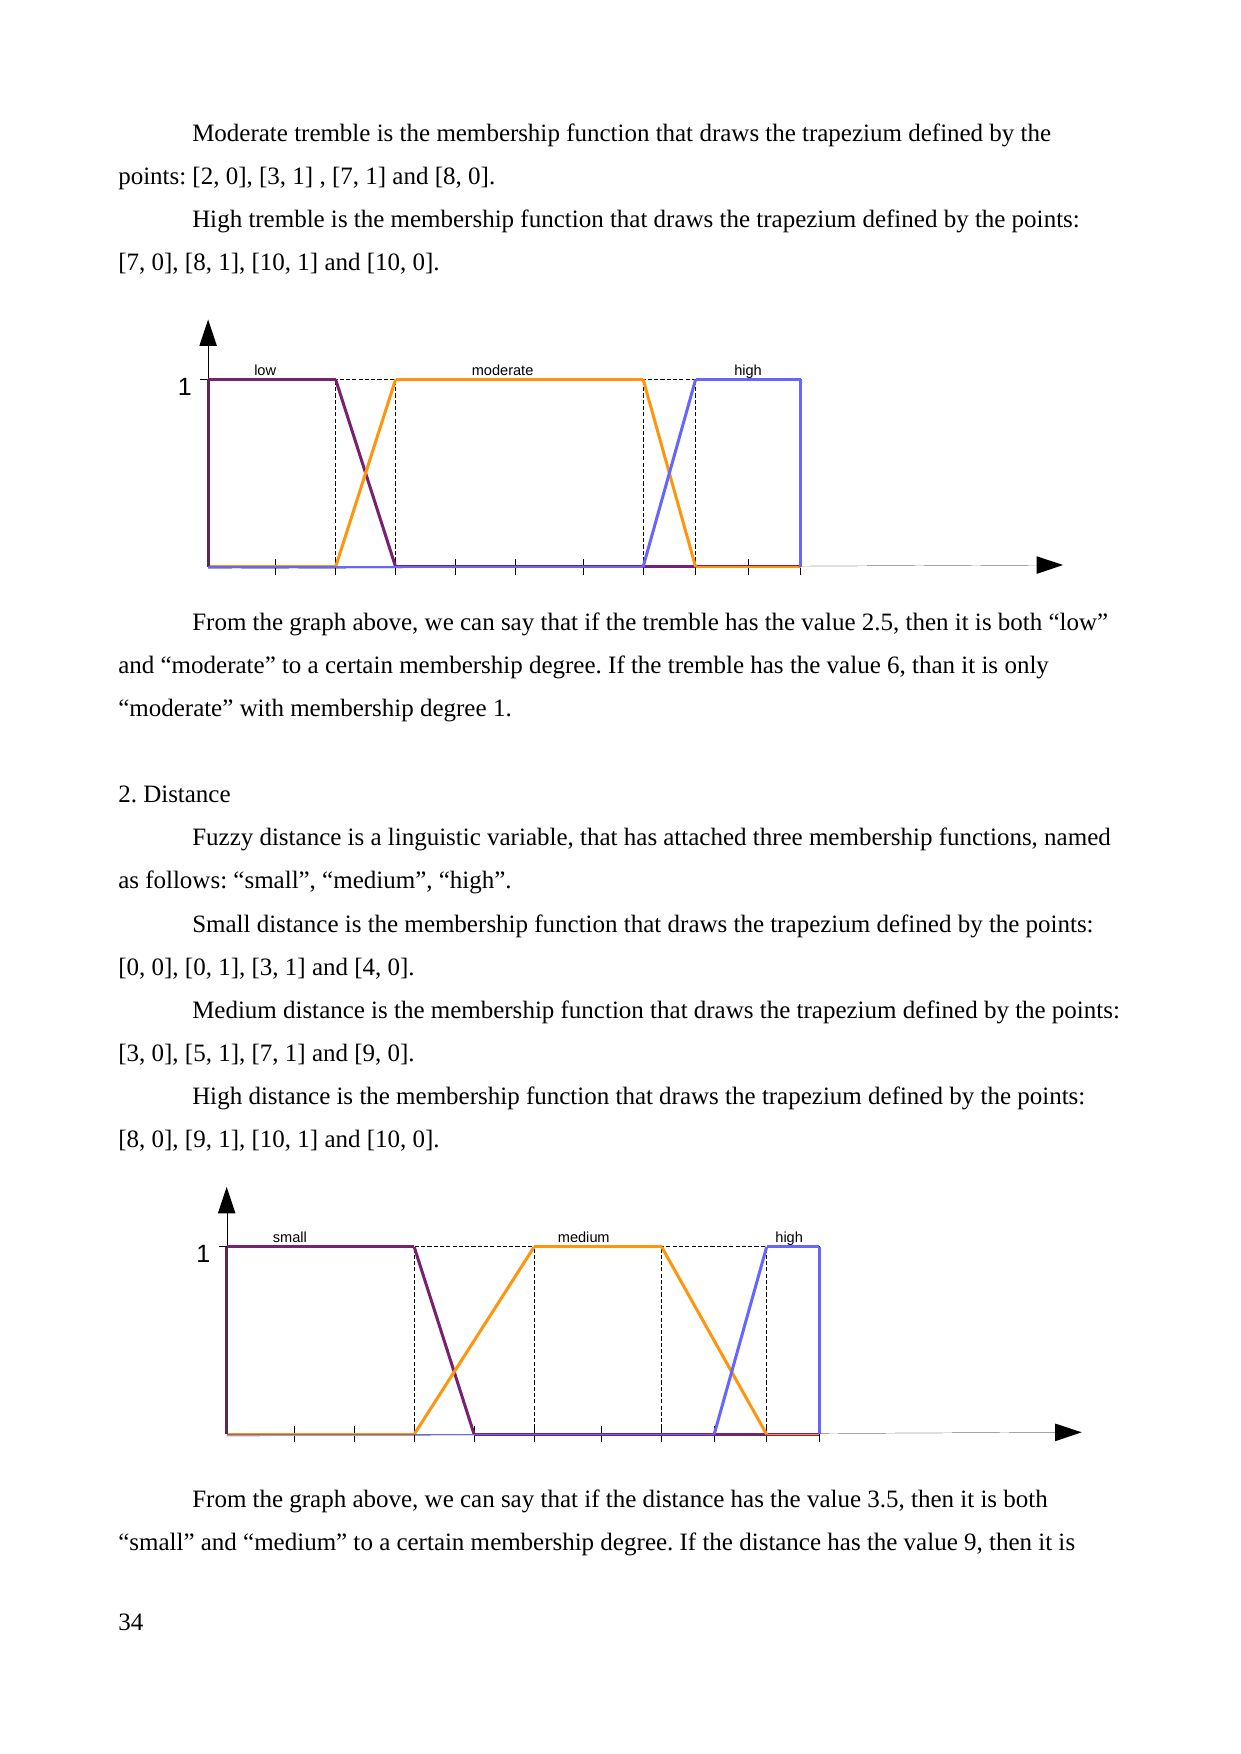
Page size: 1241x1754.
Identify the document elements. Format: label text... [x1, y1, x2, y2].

text From the graph above, we can say that if the distance has the value 3.5, then it is both “small” and “medium” to a certain membership degree. If the distance has the value 9, then it is [118, 1484, 1122, 1556]
text High tremble is the membership function that draws the trapezium defined by the points: [118, 204, 1122, 233]
text Small distance is the membership function that draws the trapezium defined by the points: [118, 909, 1122, 937]
text [8, 0], [9, 1], [10, 1] and [10, 0]. [118, 1124, 1122, 1153]
text Medium distance is the membership function that draws the trapezium defined by the points: [118, 995, 1122, 1024]
text Fuzzy distance is a linguistic variable, that has attached three membership functions, named as follows: “small”, “medium”, “high”. [118, 822, 1122, 894]
text Moderate tremble is the membership function that draws the trapezium defined by the points: [2, 0], [3, 1] , [7, 1] and [8, 0]. [118, 118, 1122, 190]
text 2. Distance [118, 779, 1122, 808]
text [3, 0], [5, 1], [7, 1] and [9, 0]. [118, 1038, 1122, 1067]
text High distance is the membership function that draws the trapezium defined by the points: [118, 1081, 1122, 1110]
text From the graph above, we can say that if the tremble has the value 2.5, then it is both “low” and “moderate” to a certain membership degree. If the tremble has the value 6, than it is only “moderate” with membership degree 1. [118, 607, 1122, 722]
text [0, 0], [0, 1], [3, 1] and [4, 0]. [118, 952, 1122, 981]
text [7, 0], [8, 1], [10, 1] and [10, 0]. [118, 247, 1122, 276]
